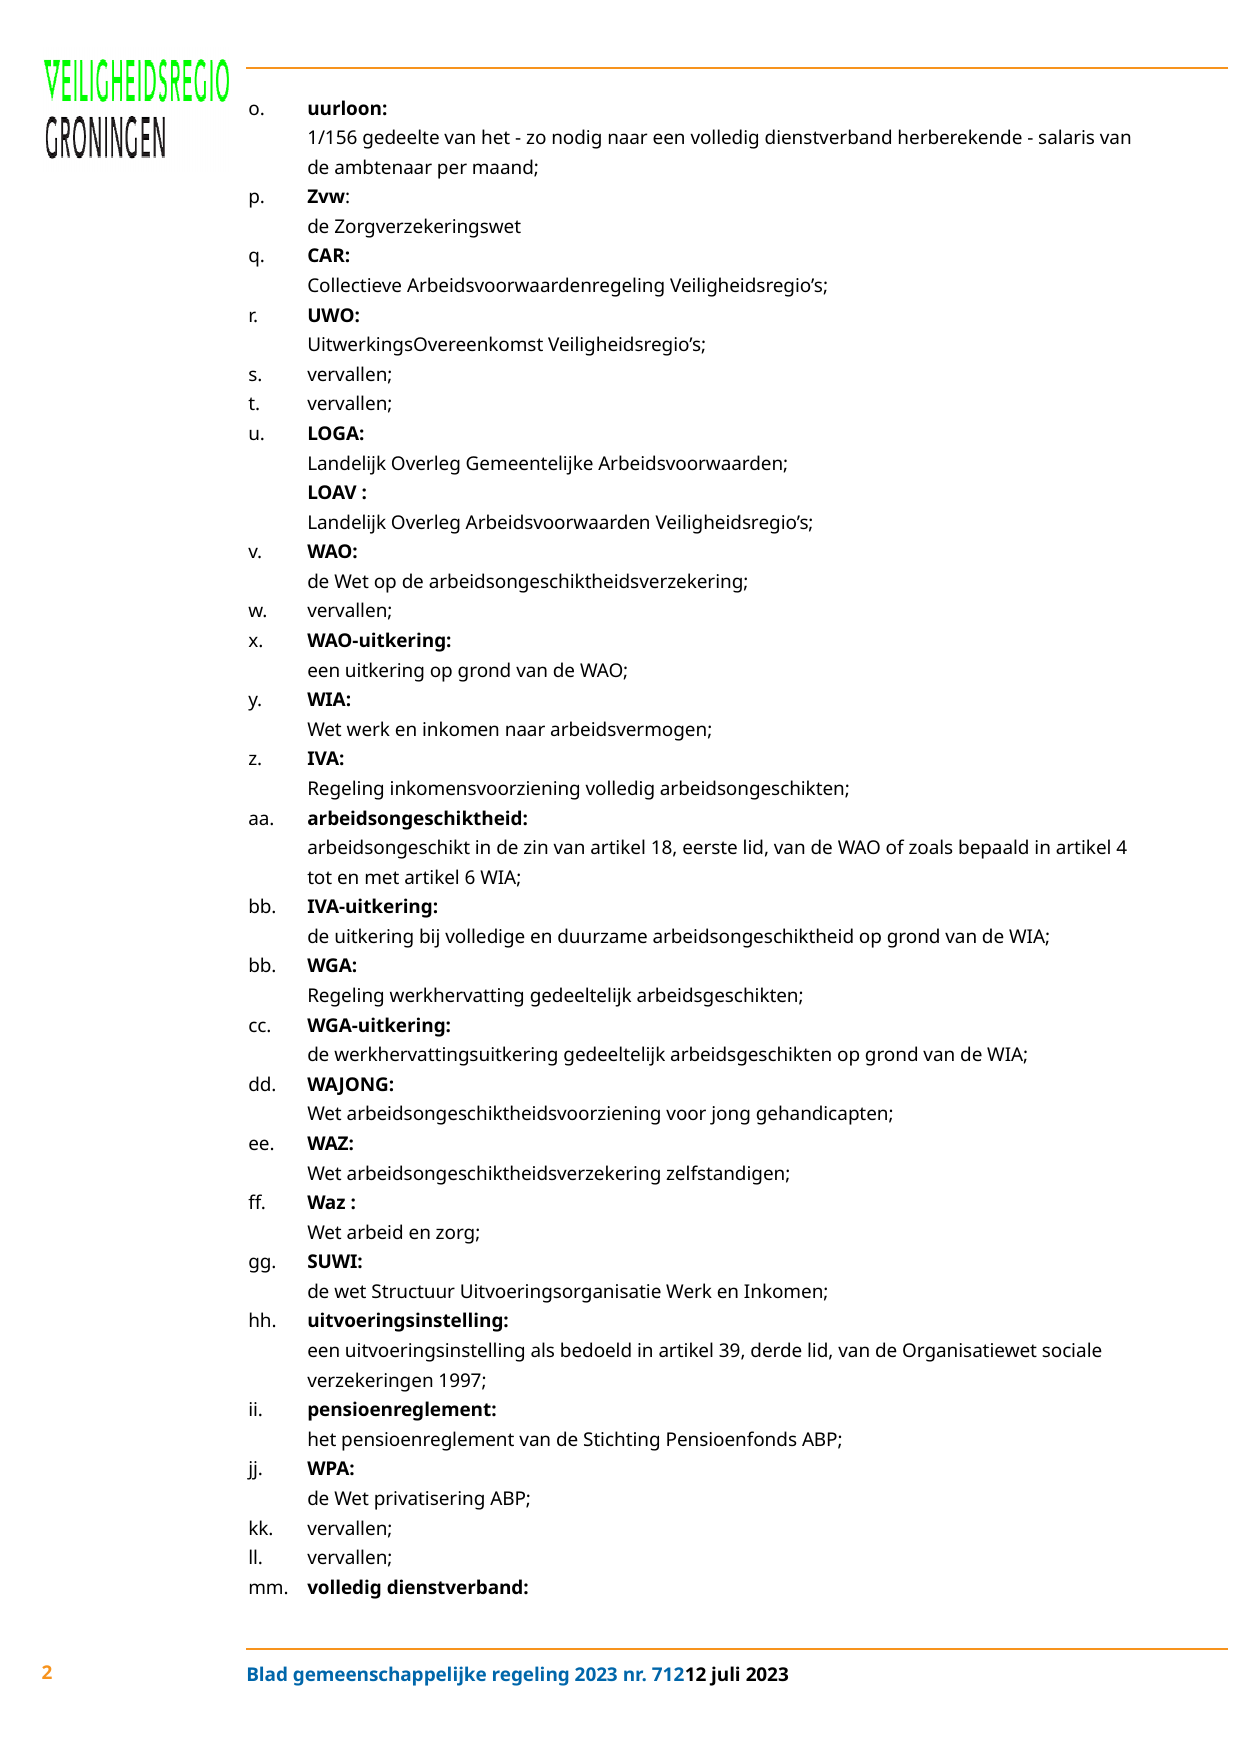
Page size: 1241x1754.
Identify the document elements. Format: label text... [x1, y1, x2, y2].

list Collectieve Arbeidsvoorwaardenregeling Veiligheidsregio’s; [248, 272, 1152, 298]
list de werkhervattingsuitkering gedeeltelijk arbeidsgeschikten op grond van de WIA; [248, 1041, 1152, 1067]
list arbeidsongeschiktheid: [248, 805, 1152, 831]
list WIA: [248, 686, 1152, 712]
list SUWI: [248, 1248, 1152, 1274]
list Waz : [248, 1189, 1152, 1215]
list WAZ: [248, 1130, 1152, 1156]
list Wet arbeid en zorg; [248, 1219, 1152, 1245]
list UWO: [248, 302, 1152, 328]
list WGA: [248, 953, 1152, 978]
list IVA: [248, 746, 1152, 771]
list de wet Structuur Uitvoeringsorganisatie Werk en Inkomen; [248, 1278, 1152, 1304]
list LOGA: [248, 420, 1152, 446]
list Landelijk Overleg Arbeidsvoorwaarden Veiligheidsregio’s; [248, 509, 1152, 535]
list de Wet privatisering ABP; [248, 1485, 1152, 1511]
list CAR: [248, 243, 1152, 268]
list de uitkering bij volledige en duurzame arbeidsongeschiktheid op grond van de WIA; [248, 923, 1152, 949]
list Zvw: [248, 183, 1152, 209]
picture [41, 47, 231, 172]
list LOAV : [248, 479, 1152, 505]
list het pensioenreglement van de Stichting Pensioenfonds ABP; [248, 1426, 1152, 1452]
list vervallen; [248, 598, 1152, 623]
list Landelijk Overleg Gemeentelijke Arbeidsvoorwaarden; [248, 450, 1152, 476]
list een uitvoeringsinstelling als bedoeld in artikel 39, derde lid, van de Organisatiewet sociale verzekeringen 1997; [248, 1337, 1152, 1393]
list Wet arbeidsongeschiktheidsvoorziening voor jong gehandicapten; [248, 1101, 1152, 1126]
list vervallen; [248, 1515, 1152, 1541]
list uitvoeringsinstelling: [248, 1308, 1152, 1333]
list arbeidsongeschikt in de zin van artikel 18, eerste lid, van de WAO of zoals bepaald in artikel 4 tot en met artikel 6 WIA; [248, 834, 1152, 890]
list vervallen; [248, 1544, 1152, 1570]
list uurloon: [248, 95, 1152, 121]
list Regeling werkhervatting gedeeltelijk arbeidsgeschikten; [248, 982, 1152, 1008]
list de Wet op de arbeidsongeschiktheidsverzekering; [248, 568, 1152, 594]
list pensioenreglement: [248, 1396, 1152, 1422]
list WPA: [248, 1456, 1152, 1481]
list Wet werk en inkomen naar arbeidsvermogen; [248, 716, 1152, 742]
list Wet arbeidsongeschiktheidsverzekering zelfstandigen; [248, 1160, 1152, 1186]
list WAO-uitkering: [248, 627, 1152, 653]
list IVA-uitkering: [248, 893, 1152, 919]
list vervallen; [248, 361, 1152, 387]
list een uitkering op grond van de WAO; [248, 657, 1152, 683]
list de Zorgverzekeringswet [248, 213, 1152, 239]
list vervallen; [248, 391, 1152, 416]
list 1/156 gedeelte van het - zo nodig naar een volledig dienstverband herberekende - salaris van de ambtenaar per maand; [248, 124, 1152, 180]
list WGA-uitkering: [248, 1012, 1152, 1038]
list WAJONG: [248, 1071, 1152, 1097]
list WAO: [248, 538, 1152, 564]
list UitwerkingsOvereenkomst Veiligheidsregio’s; [248, 331, 1152, 357]
list Regeling inkomensvoorziening volledig arbeidsongeschikten; [248, 775, 1152, 801]
list volledig dienstverband: [248, 1574, 1152, 1600]
